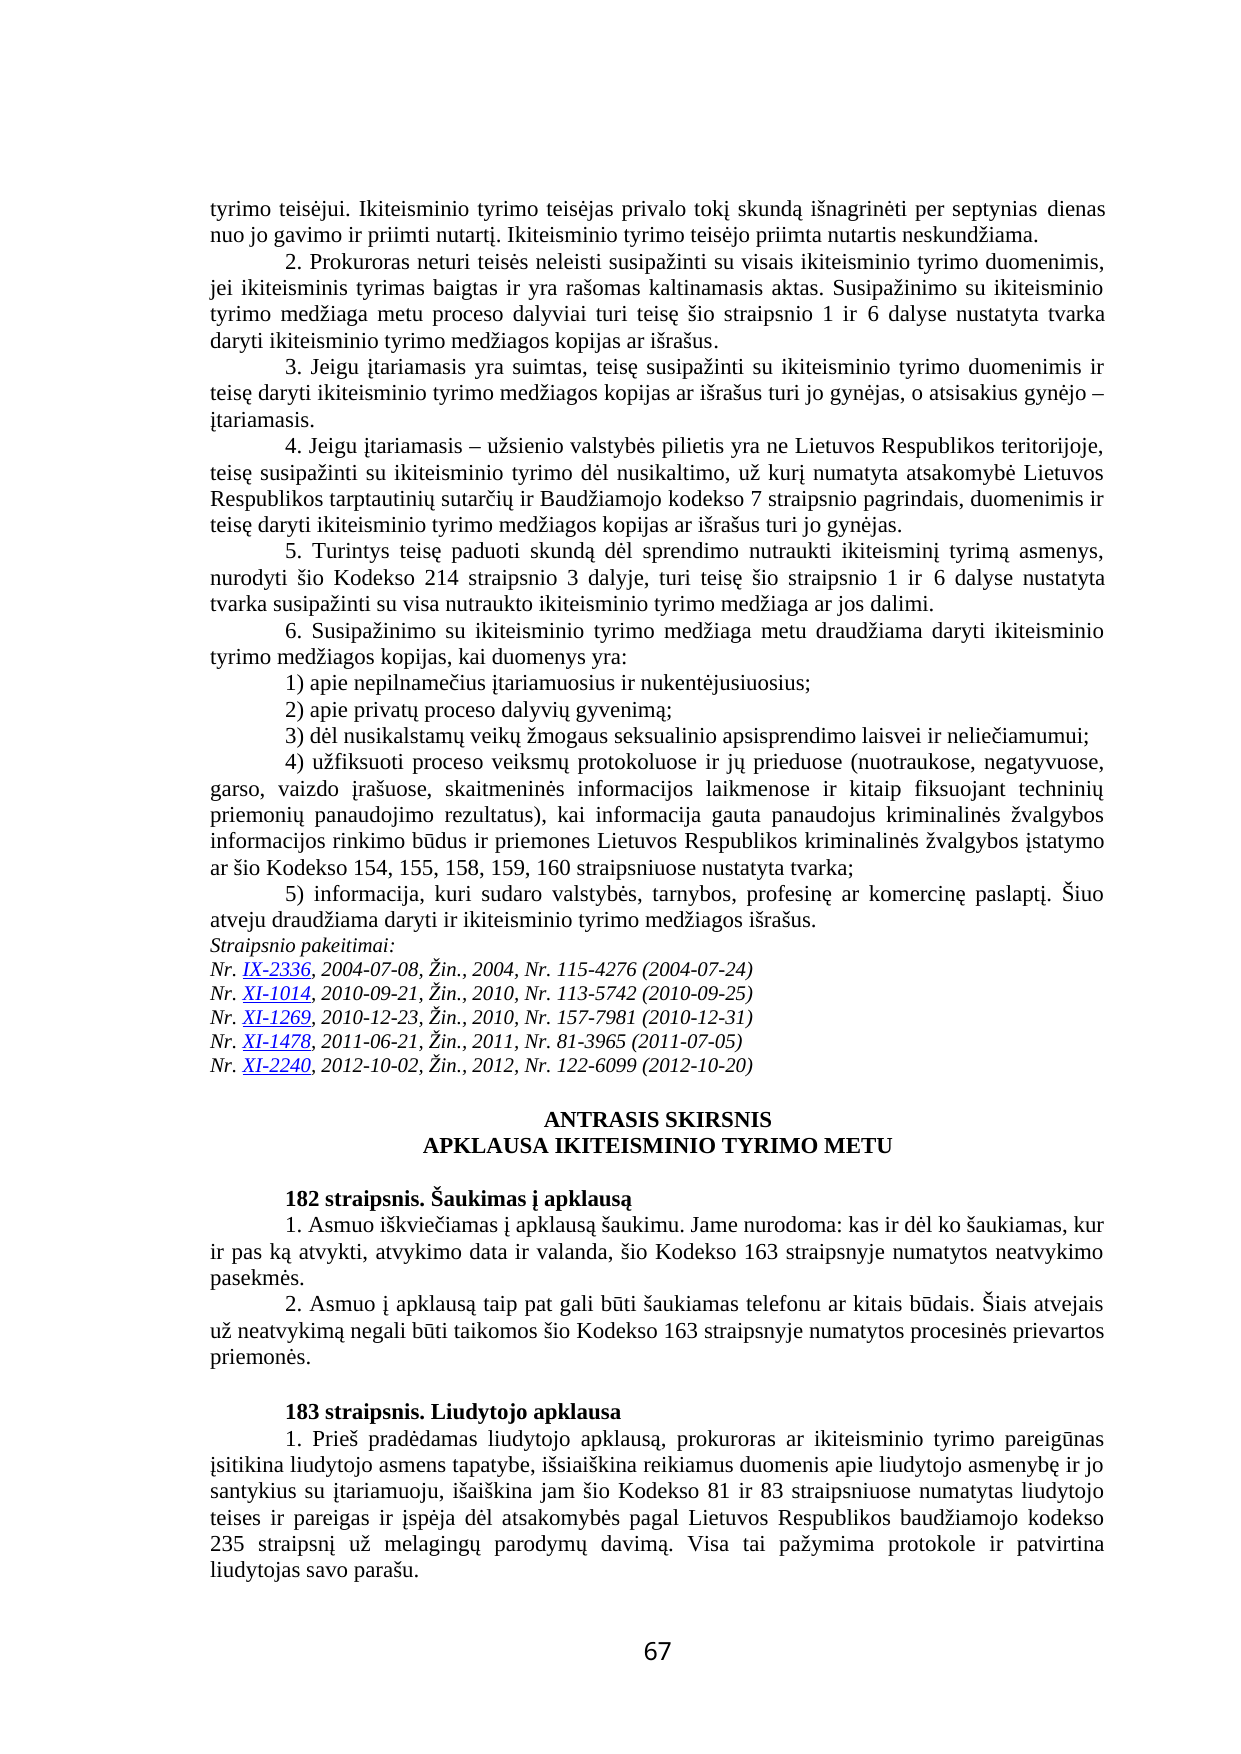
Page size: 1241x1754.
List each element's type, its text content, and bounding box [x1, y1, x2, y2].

text 5) informacija, kuri sudaro valstybės, tarnybos, profesinę ar komercinę paslaptį. Šiuo atveju draudžiama daryti ir ikiteisminio tyrimo medžiagos išrašus. [210, 880, 1106, 933]
text Nr. XI-2240, 2012-10-02, Žin., 2012, Nr. 122-6099 (2012-10-20) [210, 1053, 1106, 1077]
text 1. Asmuo iškviečiamas į apklausą šaukimu. Jame nurodoma: kas ir dėl ko šaukiamas, kur ir pas ką atvykti, atvykimo data ir valanda, šio Kodekso 163 straipsnyje numatytos neatvykimo pasekmės. [210, 1211, 1106, 1291]
text 182 straipsnis. Šaukimas į apklausą [210, 1185, 1106, 1211]
text 1. Prieš pradėdamas liudytojo apklausą, prokuroras ar ikiteisminio tyrimo pareigūnas įsitikina liudytojo asmens tapatybe, išsiaiškina reikiamus duomenis apie liudytojo asmenybę ir jo santykius su įtariamuoju, išaiškina jam šio Kodekso 81 ir 83 straipsniuose numatytas liudytojo teises ir pareigas ir įspėja dėl atsakomybės pagal Lietuvos Respublikos baudžiamojo kodekso 235 straipsnį už melagingų parodymų davimą. Visa tai pažymima protokole ir patvirtina liudytojas savo parašu. [210, 1425, 1106, 1583]
text 2. Asmuo į apklausą taip pat gali būti šaukiamas telefonu ar kitais būdais. Šiais atvejais už neatvykimą negali būti taikomos šio Kodekso 163 straipsnyje numatytos procesinės prievartos priemonės. [210, 1291, 1106, 1369]
text 183 straipsnis. Liudytojo apklausa [210, 1398, 1106, 1425]
text Straipsnio pakeitimai: [210, 933, 1106, 957]
text 1) apie nepilnamečius įtariamuosius ir nukentėjusiuosius; [210, 669, 1106, 696]
text tyrimo teisėjui. Ikiteisminio tyrimo teisėjas privalo tokį skundą išnagrinėti per septynias dienas nuo jo gavimo ir priimti nutartį. Ikiteisminio tyrimo teisėjo priimta nutartis neskundžiama. [210, 195, 1106, 248]
text ANTRASIS SKIRSNIS [210, 1106, 1106, 1132]
text Apklausa ikiteisminio tyrimo metu [210, 1132, 1106, 1159]
text 5. Turintys teisę paduoti skundą dėl sprendimo nutraukti ikiteisminį tyrimą asmenys, nurodyti šio Kodekso 214 straipsnio 3 dalyje, turi teisę šio straipsnio 1 ir 6 dalyse nustatyta tvarka susipažinti su visa nutraukto ikiteisminio tyrimo medžiaga ar jos dalimi. [210, 538, 1106, 617]
text Nr. XI-1269, 2010-12-23, Žin., 2010, Nr. 157-7981 (2010-12-31) [210, 1005, 1106, 1029]
text 4) užfiksuoti proceso veiksmų protokoluose ir jų prieduose (nuotraukose, negatyvuose, garso, vaizdo įrašuose, skaitmeninės informacijos laikmenose ir kitaip fiksuojant techninių priemonių panaudojimo rezultatus), kai informacija gauta panaudojus kriminalinės žvalgybos informacijos rinkimo būdus ir priemones Lietuvos Respublikos kriminalinės žvalgybos įstatymo ar šio Kodekso 154, 155, 158, 159, 160 straipsniuose nustatyta tvarka; [210, 748, 1106, 880]
text 4. Jeigu įtariamasis – užsienio valstybės pilietis yra ne Lietuvos Respublikos teritorijoje, teisę susipažinti su ikiteisminio tyrimo dėl nusikaltimo, už kurį numatyta atsakomybė Lietuvos Respublikos tarptautinių sutarčių ir Baudžiamojo kodekso 7 straipsnio pagrindais, duomenimis ir teisę daryti ikiteisminio tyrimo medžiagos kopijas ar išrašus turi jo gynėjas. [210, 432, 1106, 538]
text 3. Jeigu įtariamasis yra suimtas, teisę susipažinti su ikiteisminio tyrimo duomenimis ir teisę daryti ikiteisminio tyrimo medžiagos kopijas ar išrašus turi jo gynėjas, o atsisakius gynėjo – įtariamasis. [210, 353, 1106, 432]
text 2) apie privatų proceso dalyvių gyvenimą; [210, 696, 1106, 722]
text 6. Susipažinimo su ikiteisminio tyrimo medžiaga metu draudžiama daryti ikiteisminio tyrimo medžiagos kopijas, kai duomenys yra: [210, 617, 1106, 669]
text Nr. XI-1478, 2011-06-21, Žin., 2011, Nr. 81-3965 (2011-07-05) [210, 1029, 1106, 1053]
text Nr. XI-1014, 2010-09-21, Žin., 2010, Nr. 113-5742 (2010-09-25) [210, 981, 1106, 1005]
text 3) dėl nusikalstamų veikų žmogaus seksualinio apsisprendimo laisvei ir neliečiamumui; [210, 722, 1106, 748]
text 2. Prokuroras neturi teisės neleisti susipažinti su visais ikiteisminio tyrimo duomenimis, jei ikiteisminis tyrimas baigtas ir yra rašomas kaltinamasis aktas. Susipažinimo su ikiteisminio tyrimo medžiaga metu proceso dalyviai turi teisę šio straipsnio 1 ir 6 dalyse nustatyta tvarka daryti ikiteisminio tyrimo medžiagos kopijas ar išrašus. [210, 248, 1106, 353]
text Nr. IX-2336, 2004-07-08, Žin., 2004, Nr. 115-4276 (2004-07-24) [210, 957, 1106, 981]
